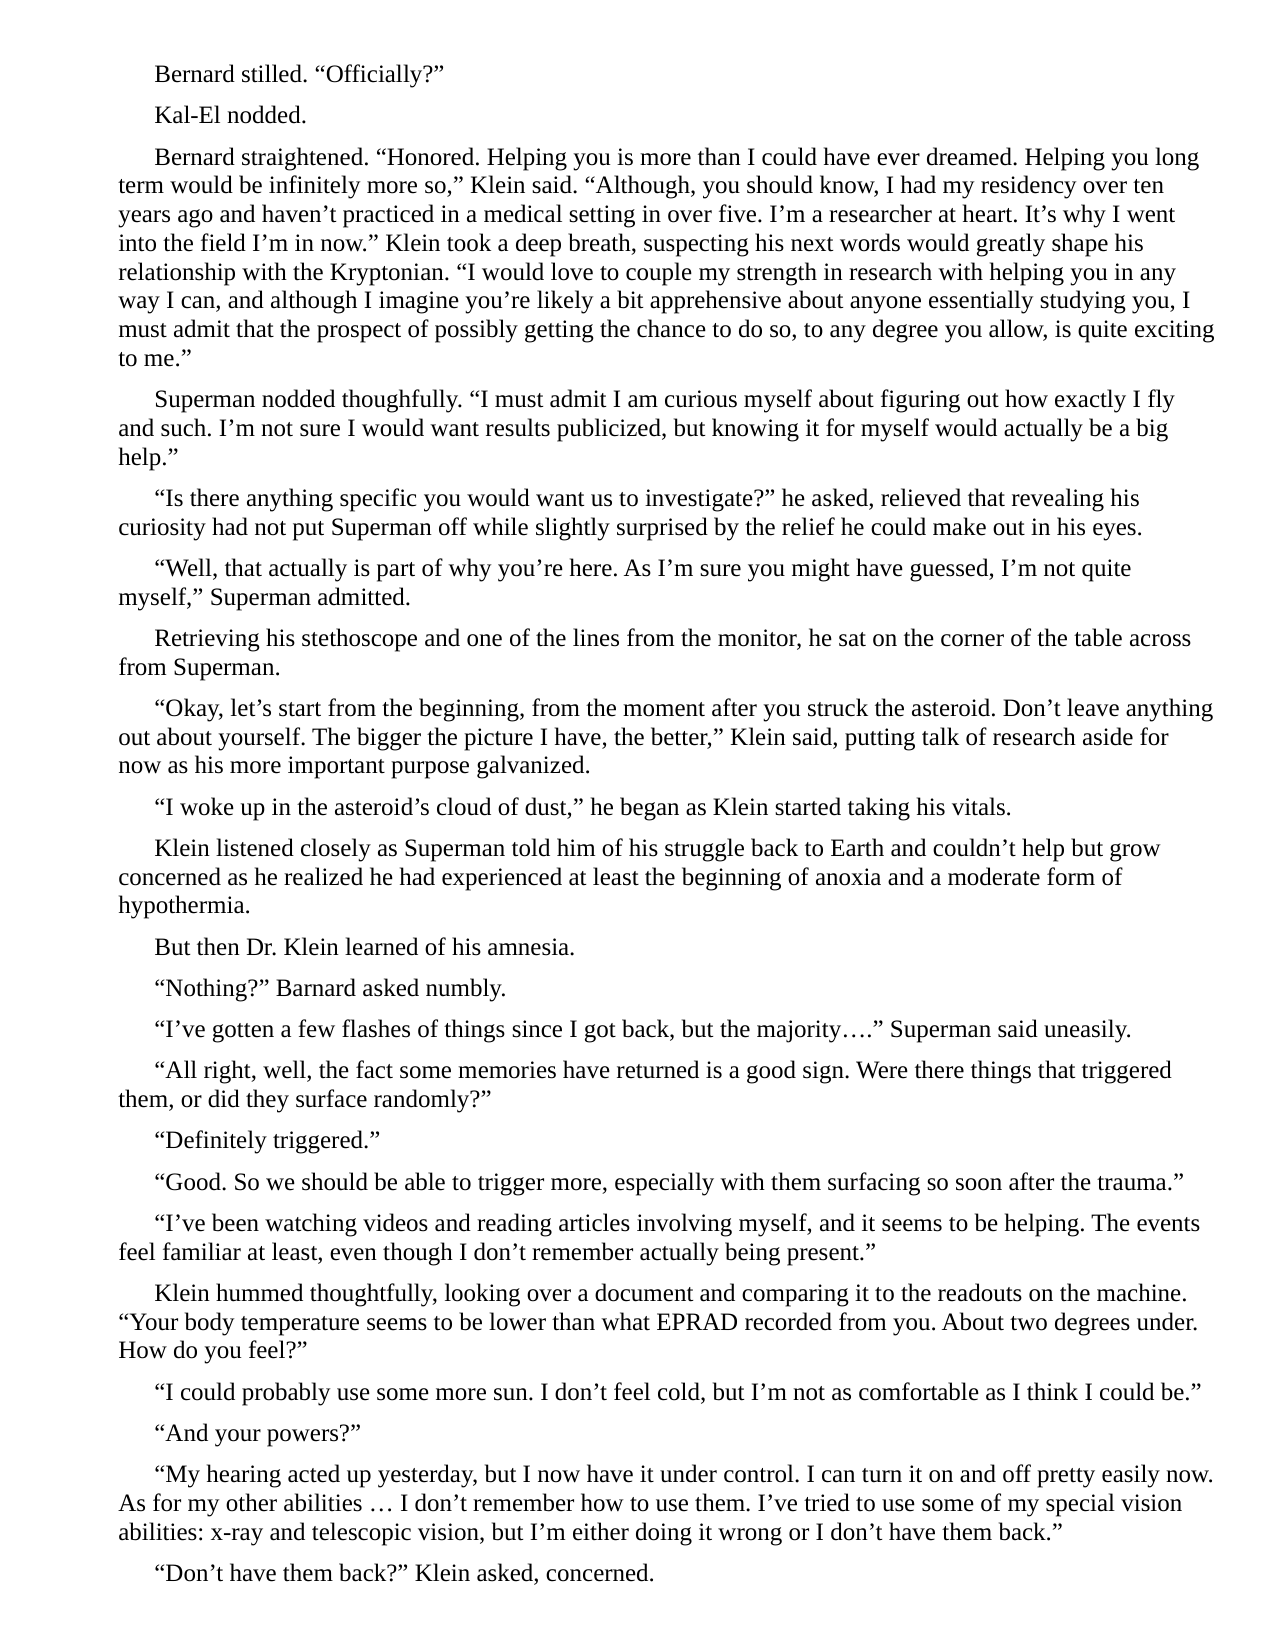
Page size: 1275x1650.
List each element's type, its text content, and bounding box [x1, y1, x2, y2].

text “Well, that actually is part of why you’re here. As I’m sure you might have guessed, I’m not quite myself,” Superman admitted. [118, 553, 1216, 610]
text Kal-El nodded. [118, 100, 1216, 129]
text “Definitely triggered.” [118, 1125, 1216, 1154]
text “Don’t have them back?” Klein asked, concerned. [118, 1558, 1216, 1587]
text Klein hummed thoughtfully, looking over a document and comparing it to the readouts on the machine. “Your body temperature seems to be lower than what EPRAD recorded from you. About two degrees under. How do you feel?” [118, 1278, 1216, 1364]
text “I’ve gotten a few flashes of things since I got back, but the majority….” Superman said uneasily. [118, 1014, 1216, 1043]
text “Is there anything specific you would want us to investigate?” he asked, relieved that revealing his curiosity had not put Superman off while slightly surprised by the relief he could make out in his eyes. [118, 483, 1216, 540]
text Klein listened closely as Superman told him of his struggle back to Earth and couldn’t help but grow concerned as he realized he had experienced at least the beginning of anoxia and a moderate form of hypothermia. [118, 833, 1216, 919]
text “I woke up in the asteroid’s cloud of dust,” he began as Klein started taking his vitals. [118, 792, 1216, 820]
text “All right, well, the fact some memories have returned is a good sign. Were there things that triggered them, or did they surface randomly?” [118, 1055, 1216, 1113]
text “I could probably use some more sun. I don’t feel cold, but I’m not as comfortable as I think I could be.” [118, 1377, 1216, 1405]
text Superman nodded thoughfully. “I must admit I am curious myself about figuring out how exactly I fly and such. I’m not sure I would want results publicized, but knowing it for myself would actually be a big help.” [118, 384, 1216, 470]
text But then Dr. Klein learned of his amnesia. [118, 932, 1216, 960]
text “I’ve been watching videos and reading articles involving myself, and it seems to be helping. The events feel familiar at least, even though I don’t remember actually being present.” [118, 1208, 1216, 1265]
text Retrieving his stethoscope and one of the lines from the monitor, he sat on the corner of the table across from Superman. [118, 623, 1216, 680]
text “Nothing?” Barnard asked numbly. [118, 973, 1216, 1002]
text Bernard straightened. “Honored. Helping you is more than I could have ever dreamed. Helping you long term would be infinitely more so,” Klein said. “Although, you should know, I had my residency over ten years ago and haven’t practiced in a medical setting in over five. I’m a researcher at heart. It’s why I went into the field I’m in now.” Klein took a deep breath, suspecting his next words would greatly shape his relationship with the Kryptonian. “I would love to couple my strength in research with helping you in any way I can, and although I imagine you’re likely a bit apprehensive about anyone essentially studying you, I must admit that the prospect of possibly getting the chance to do so, to any degree you allow, is quite exciting to me.” [118, 142, 1216, 372]
text “And your powers?” [118, 1418, 1216, 1447]
text “Okay, let’s start from the beginning, from the moment after you struck the asteroid. Don’t leave anything out about yourself. The bigger the picture I have, the better,” Klein said, putting talk of research aside for now as his more important purpose galvanized. [118, 693, 1216, 779]
text “My hearing acted up yesterday, but I now have it under control. I can turn it on and off pretty easily now. As for my other abilities … I don’t remember how to use them. I’ve tried to use some of my special vision abilities: x-ray and telescopic vision, but I’m either doing it wrong or I don’t have them back.” [118, 1459, 1216, 1545]
text “Good. So we should be able to trigger more, especially with them surfacing so soon after the trauma.” [118, 1167, 1216, 1195]
text Bernard stilled. “Officially?” [118, 59, 1216, 88]
